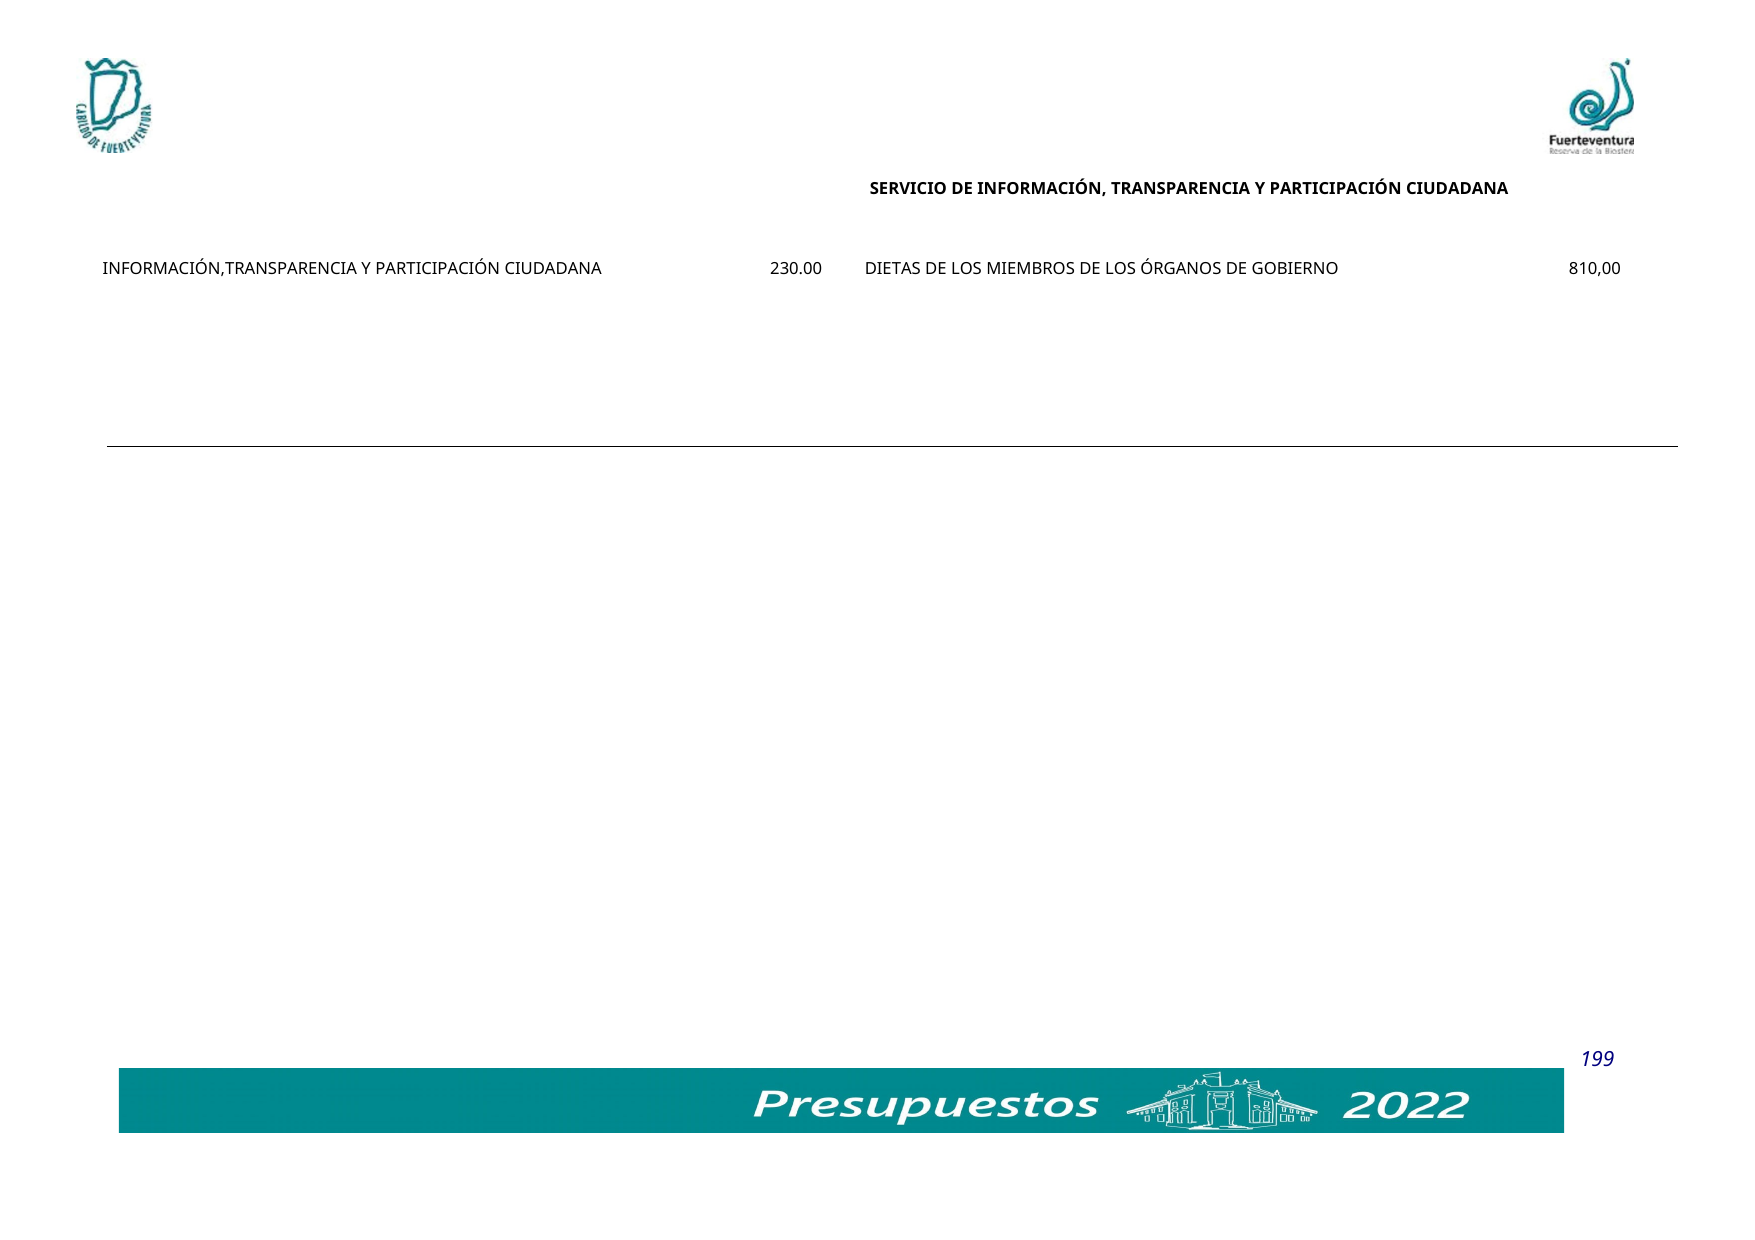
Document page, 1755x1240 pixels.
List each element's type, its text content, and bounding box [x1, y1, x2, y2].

table_cell 810,00 [1465, 253, 1634, 287]
table_cell DIETAS DE LOS MIEMBROS DE LOS ÓRGANOS DE GOBIERNO [847, 253, 1465, 287]
table_cell 230.00 [708, 253, 847, 287]
table_cell INFORMACIÓN,TRANSPARENCIA Y PARTICIPACIÓN CIUDADANA [97, 253, 708, 287]
